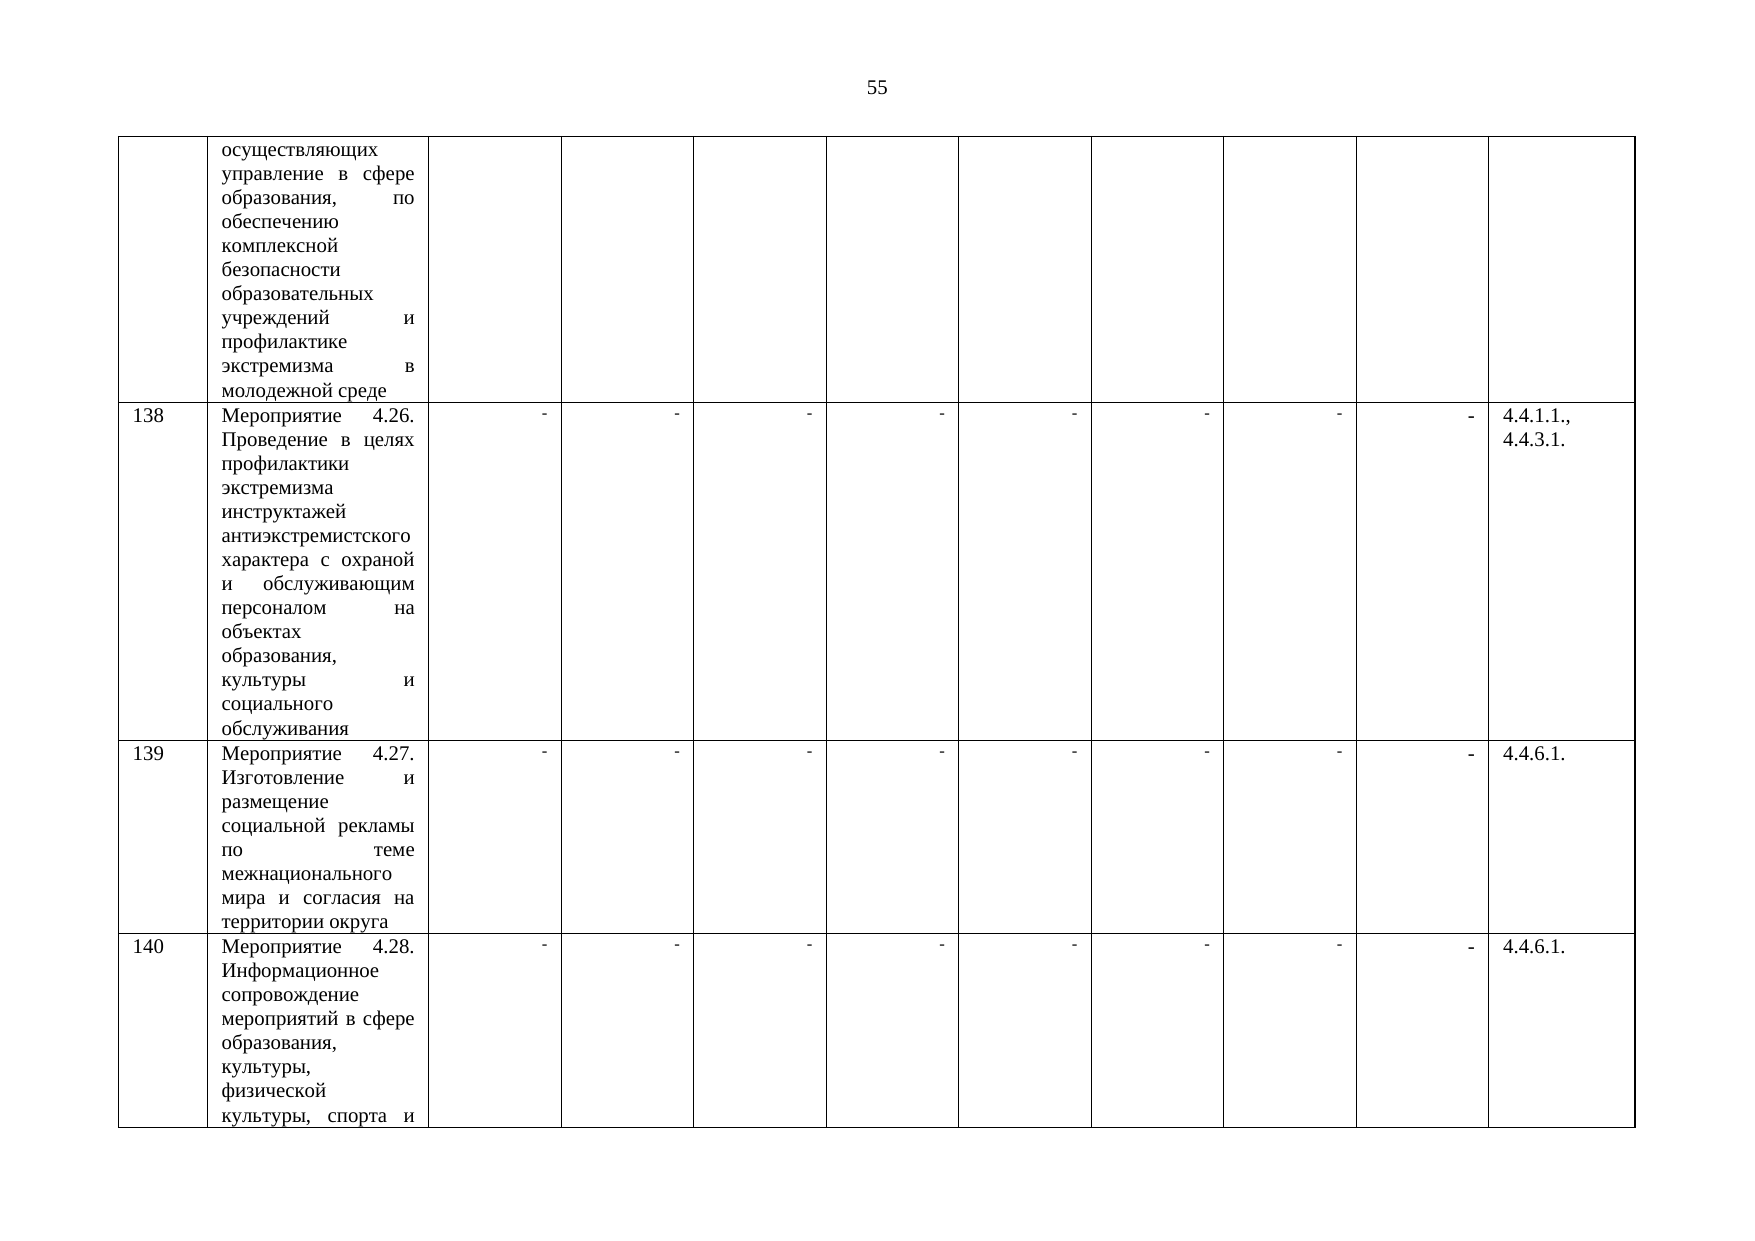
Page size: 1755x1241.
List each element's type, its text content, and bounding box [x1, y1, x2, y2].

table_cell - [1092, 934, 1223, 1127]
table_cell 138 [119, 403, 207, 739]
table_cell - [959, 137, 1091, 402]
table_cell - [827, 741, 958, 933]
table_cell - [429, 403, 561, 739]
table_cell - [1092, 741, 1223, 933]
table_cell 139 [119, 741, 207, 933]
table_cell - [1224, 403, 1356, 739]
table_cell - [1224, 137, 1356, 402]
table_cell Мероприятие 4.27. Изготовление и размещение социальной рекламы по теме межнационального мира и согласия на территории округа [208, 741, 428, 933]
table_cell - [562, 741, 693, 933]
table_cell - [429, 741, 561, 933]
table_cell - [1092, 403, 1223, 739]
table_cell - [694, 741, 826, 933]
table_cell - [429, 934, 561, 1127]
table_cell 4.4.6.1. [1489, 934, 1634, 1127]
table_cell Мероприятие 4.26. Проведение в целях профилактики экстремизма инструктажей антиэкстремистского характера с охраной и обслуживающим персоналом на объектах образования, культуры и социального обслуживания [208, 403, 428, 739]
table_cell осуществляющих управление в сфере образования, по обеспечению комплексной безопасности образовательных учреждений и профилактике экстремизма в молодежной среде [208, 137, 428, 402]
table_cell - [562, 403, 693, 739]
table_cell 4.4.6.1. [1489, 741, 1634, 933]
table_cell - [1357, 934, 1488, 1127]
table_cell 140 [119, 934, 207, 1127]
table_cell - [562, 934, 693, 1127]
table_cell - [1357, 403, 1488, 739]
table_cell - [827, 403, 958, 739]
table_cell - [959, 741, 1091, 933]
table_cell - [1357, 137, 1488, 402]
table_cell - [694, 934, 826, 1127]
table_cell - [1092, 137, 1223, 402]
table_cell - [1357, 741, 1488, 933]
table_cell [119, 137, 207, 402]
table_cell - [562, 137, 693, 402]
table_cell - [959, 934, 1091, 1127]
table_cell - [1224, 934, 1356, 1127]
table_cell - [429, 137, 561, 402]
table_cell - [959, 403, 1091, 739]
table_cell - [1224, 741, 1356, 933]
table_cell - [694, 137, 826, 402]
table_cell Мероприятие 4.28. Информационное сопровождение мероприятий в сфере образования, культуры, физической культуры, спорта и [208, 934, 428, 1127]
table_cell - [827, 137, 958, 402]
table_cell 4.4.1.1., 4.4.3.1. [1489, 403, 1634, 739]
table_cell - [827, 934, 958, 1127]
table_cell - [694, 403, 826, 739]
table_cell [1489, 137, 1634, 402]
